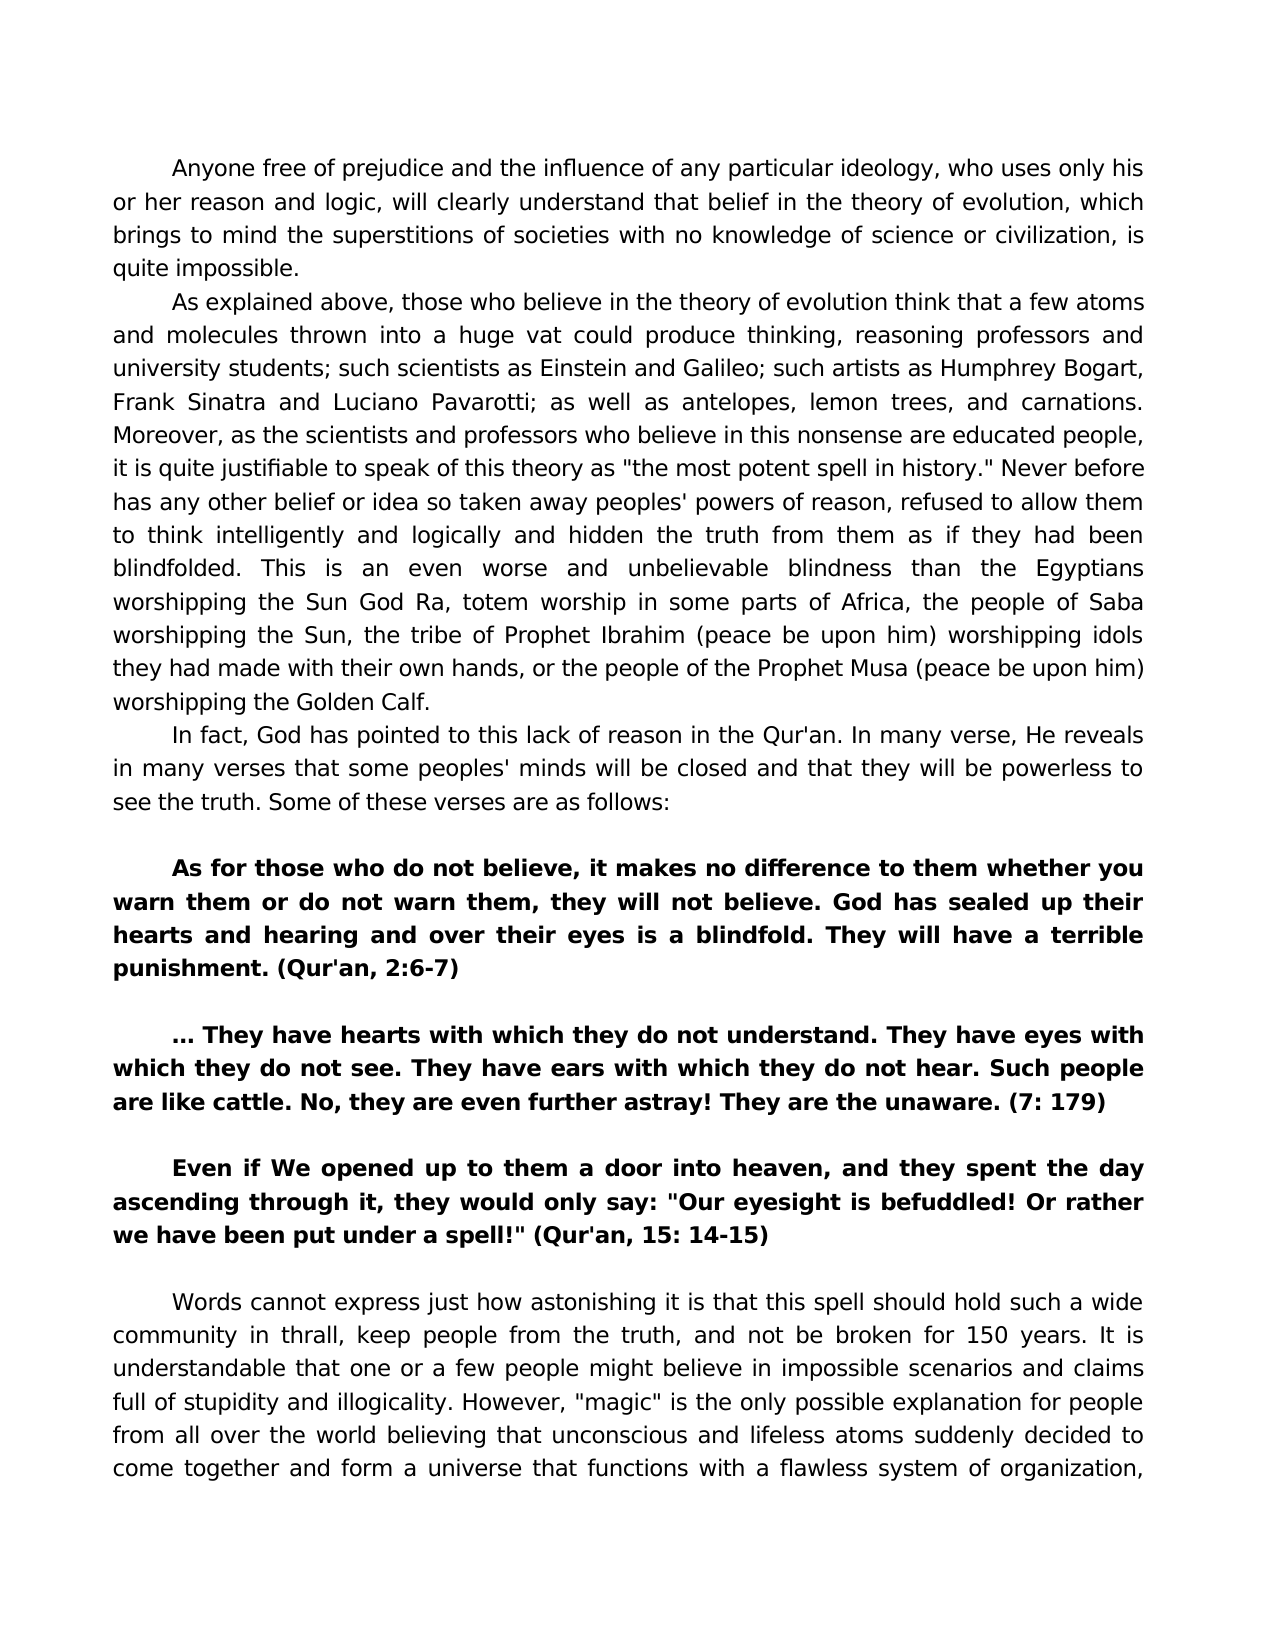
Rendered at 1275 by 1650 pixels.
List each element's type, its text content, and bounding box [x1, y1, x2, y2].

text As explained above, those who believe in the theory of evolution think that a few atoms and molecules thrown into a huge vat could produce thinking, reasoning professors and university students; such scientists as Einstein and Galileo; such artists as Humphrey Bogart, Frank Sinatra and Luciano Pavarotti; as well as antelopes, lemon trees, and carnations. Moreover, as the scientists and professors who believe in this nonsense are educated people, it is quite justifiable to speak of this theory as "the most potent spell in history." Never before has any other belief or idea so taken away peoples' powers of reason, refused to allow them to think intelligently and logically and hidden the truth from them as if they had been blindfolded. This is an even worse and unbelievable blindness than the Egyptians worshipping the Sun God Ra, totem worship in some parts of Africa, the people of Saba worshipping the Sun, the tribe of Prophet Ibrahim (peace be upon him) worshipping idols they had made with their own hands, or the people of the Prophet Musa (peace be upon him) worshipping the Golden Calf. [112, 283, 1145, 717]
text Anyone free of prejudice and the influence of any particular ideology, who uses only his or her reason and logic, will clearly understand that belief in the theory of evolution, which brings to mind the superstitions of societies with no knowledge of science or civilization, is quite impossible. [112, 150, 1145, 283]
text Even if We opened up to them a door into heaven, and they spent the day ascending through it, they would only say: "Our eyesight is befuddled! Or rather we have been put under a spell!" (Qur'an, 15: 14-15) [112, 1150, 1145, 1250]
text In fact, God has pointed to this lack of reason in the Qur'an. In many verse, He reveals in many verses that some peoples' minds will be closed and that they will be powerless to see the truth. Some of these verses are as follows: [112, 717, 1145, 817]
text Words cannot express just how astonishing it is that this spell should hold such a wide community in thrall, keep people from the truth, and not be broken for 150 years. It is understandable that one or a few people might believe in impossible scenarios and claims full of stupidity and illogicality. However, "magic" is the only possible explanation for people from all over the world believing that unconscious and lifeless atoms suddenly decided to come together and form a universe that functions with a flawless system of organization, [112, 1283, 1145, 1483]
text As for those who do not believe, it makes no difference to them whether you warn them or do not warn them, they will not believe. God has sealed up their hearts and hearing and over their eyes is a blindfold. They will have a terrible punishment. (Qur'an, 2:6-7) [112, 850, 1145, 983]
text … They have hearts with which they do not understand. They have eyes with which they do not see. They have ears with which they do not hear. Such people are like cattle. No, they are even further astray! They are the unaware. (7: 179) [112, 1017, 1145, 1117]
